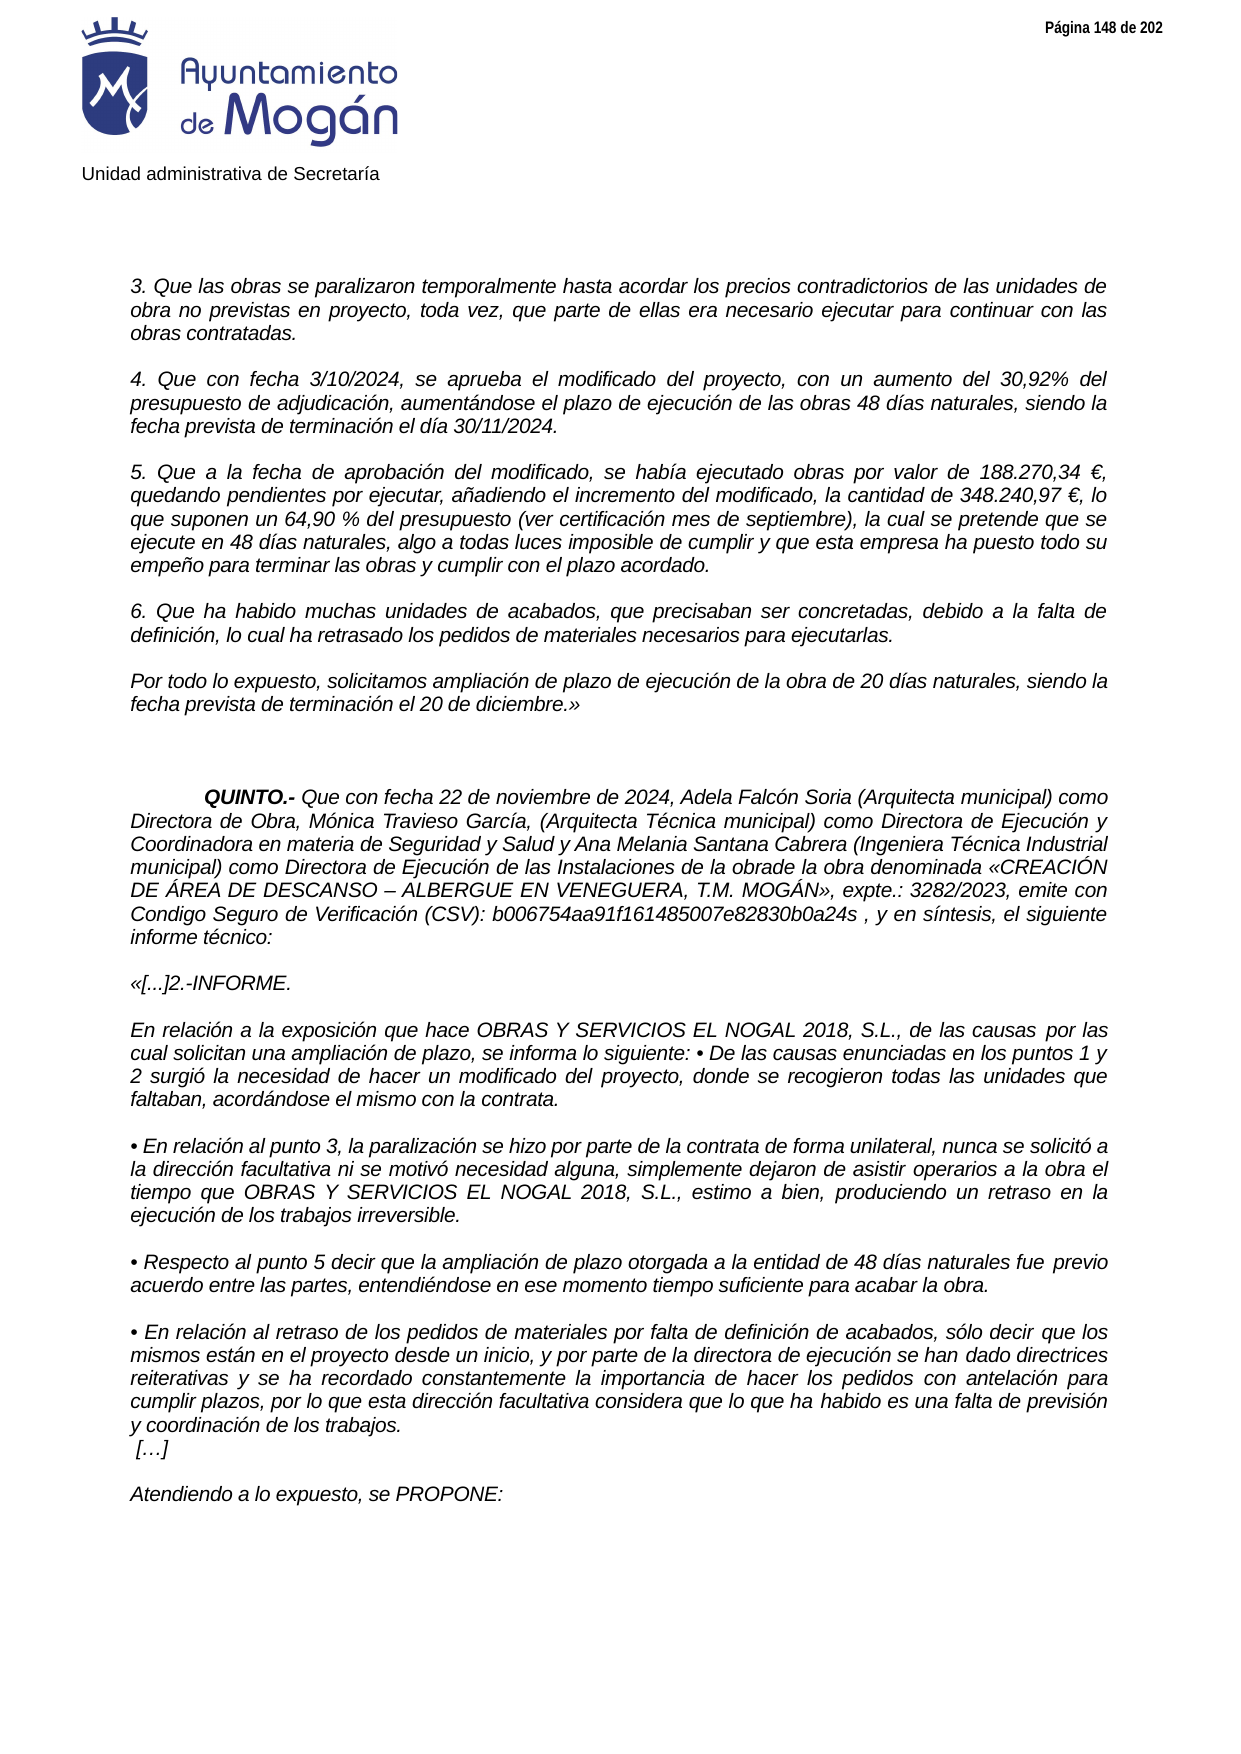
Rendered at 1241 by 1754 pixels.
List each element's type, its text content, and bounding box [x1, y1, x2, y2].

text 4. Que con fecha 3/10/2024, se aprueba el modificado del proyecto, con un aumento del 30,92% del presupuesto de adjudicación, aumentándose el plazo de ejecución de las obras 48 días naturales, siendo la fecha prevista de terminación el día 30/11/2024. [130, 368, 1110, 437]
text • En relación al retraso de los pedidos de materiales por falta de definición de acabados, sólo decir que los mismos están en el proyecto desde un inicio, y por parte de la directora de ejecución se han dado directrices reiterativas y se ha recordado constantemente la importancia de hacer los pedidos con antelación para cumplir plazos, por lo que esta dirección facultativa considera que lo que ha habido es una falta de previsión y coordinación de los trabajos. [130, 1320, 1110, 1436]
text En relación a la exposición que hace OBRAS Y SERVICIOS EL NOGAL 2018, S.L., de las causas por las cual solicitan una ampliación de plazo, se informa lo siguiente: • De las causas enunciadas en los puntos 1 y 2 surgió la necesidad de hacer un modificado del proyecto, donde se recogieron todas las unidades que faltaban, acordándose el mismo con la contrata. [130, 1018, 1110, 1111]
text 3. Que las obras se paralizaron temporalmente hasta acordar los precios contradictorios de las unidades de obra no previstas en proyecto, toda vez, que parte de ellas era necesario ejecutar para continuar con las obras contratadas. [130, 275, 1110, 344]
text • En relación al punto 3, la paralización se hizo por parte de la contrata de forma unilateral, nunca se solicitó a la dirección facultativa ni se motivó necesidad alguna, simplemente dejaron de asistir operarios a la obra el tiempo que OBRAS Y SERVICIOS EL NOGAL 2018, S.L., estimo a bien, produciendo un retraso en la ejecución de los trabajos irreversible. [130, 1134, 1110, 1227]
text […] [130, 1436, 1110, 1459]
picture [81, 17, 398, 153]
text • Respecto al punto 5 decir que la ampliación de plazo otorgada a la entidad de 48 días naturales fue previo acuerdo entre las partes, entendiéndose en ese momento tiempo suficiente para acabar la obra. [130, 1251, 1110, 1297]
text 5. Que a la fecha de aprobación del modificado, se había ejecutado obras por valor de 188.270,34 €, quedando pendientes por ejecutar, añadiendo el incremento del modificado, la cantidad de 348.240,97 €, lo que suponen un 64,90 % del presupuesto (ver certificación mes de septiembre), la cual se pretende que se ejecute en 48 días naturales, algo a todas luces imposible de cumplir y que esta empresa ha puesto todo su empeño para terminar las obras y cumplir con el plazo acordado. [130, 461, 1110, 577]
text QUINTO.- Que con fecha 22 de noviembre de 2024, Adela Falcón Soria (Arquitecta municipal) como Directora de Obra, Mónica Travieso García, (Arquitecta Técnica municipal) como Directora de Ejecución y Coordinadora en materia de Seguridad y Salud y Ana Melania Santana Cabrera (Ingeniera Técnica Industrial municipal) como Directora de Ejecución de las Instalaciones de la obrade la obra denominada «CREACIÓN DE ÁREA DE DESCANSO – ALBERGUE EN VENEGUERA, T.M. MOGÁN», expte.: 3282/2023, emite con Condigo Seguro de Verificación (CSV): b006754aa91f161485007e82830b0a24s , y en síntesis, el siguiente informe técnico: [130, 786, 1110, 948]
text Atendiendo a lo expuesto, se PROPONE: [130, 1483, 1110, 1506]
text 6. Que ha habido muchas unidades de acabados, que precisaban ser concretadas, debido a la falta de definición, lo cual ha retrasado los pedidos de materiales necesarios para ejecutarlas. [130, 600, 1110, 647]
text Por todo lo expuesto, solicitamos ampliación de plazo de ejecución de la obra de 20 días naturales, siendo la fecha prevista de terminación el 20 de diciembre.» [130, 670, 1110, 716]
text «[...]2.-INFORME. [130, 972, 1110, 995]
